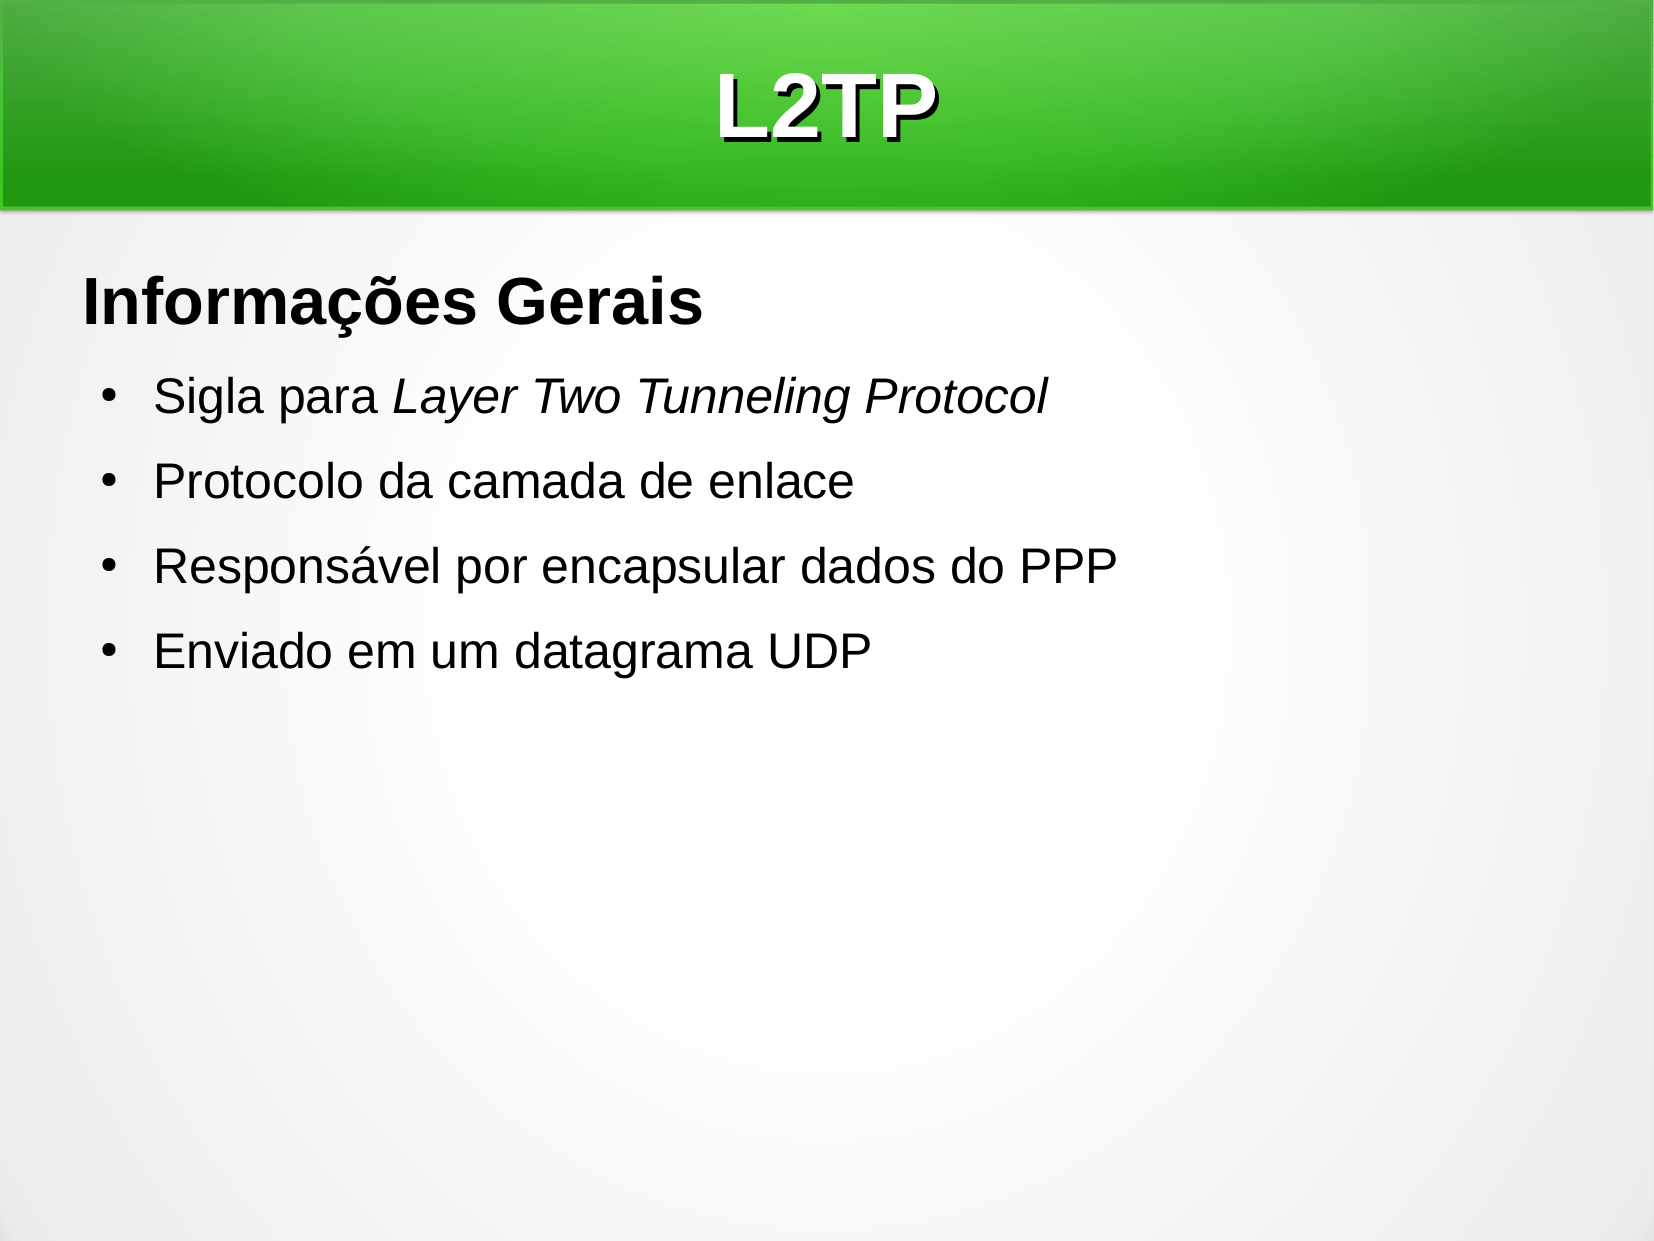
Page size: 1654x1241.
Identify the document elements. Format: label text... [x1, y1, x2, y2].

title L2TP [82, 35, 1571, 178]
list Informações Gerais Sigla para Layer Two Tunneling Protocol Protocolo da camada de enlace Responsável por encapsular dados do PPP Enviado em um datagrama UDP [82, 263, 1571, 1171]
